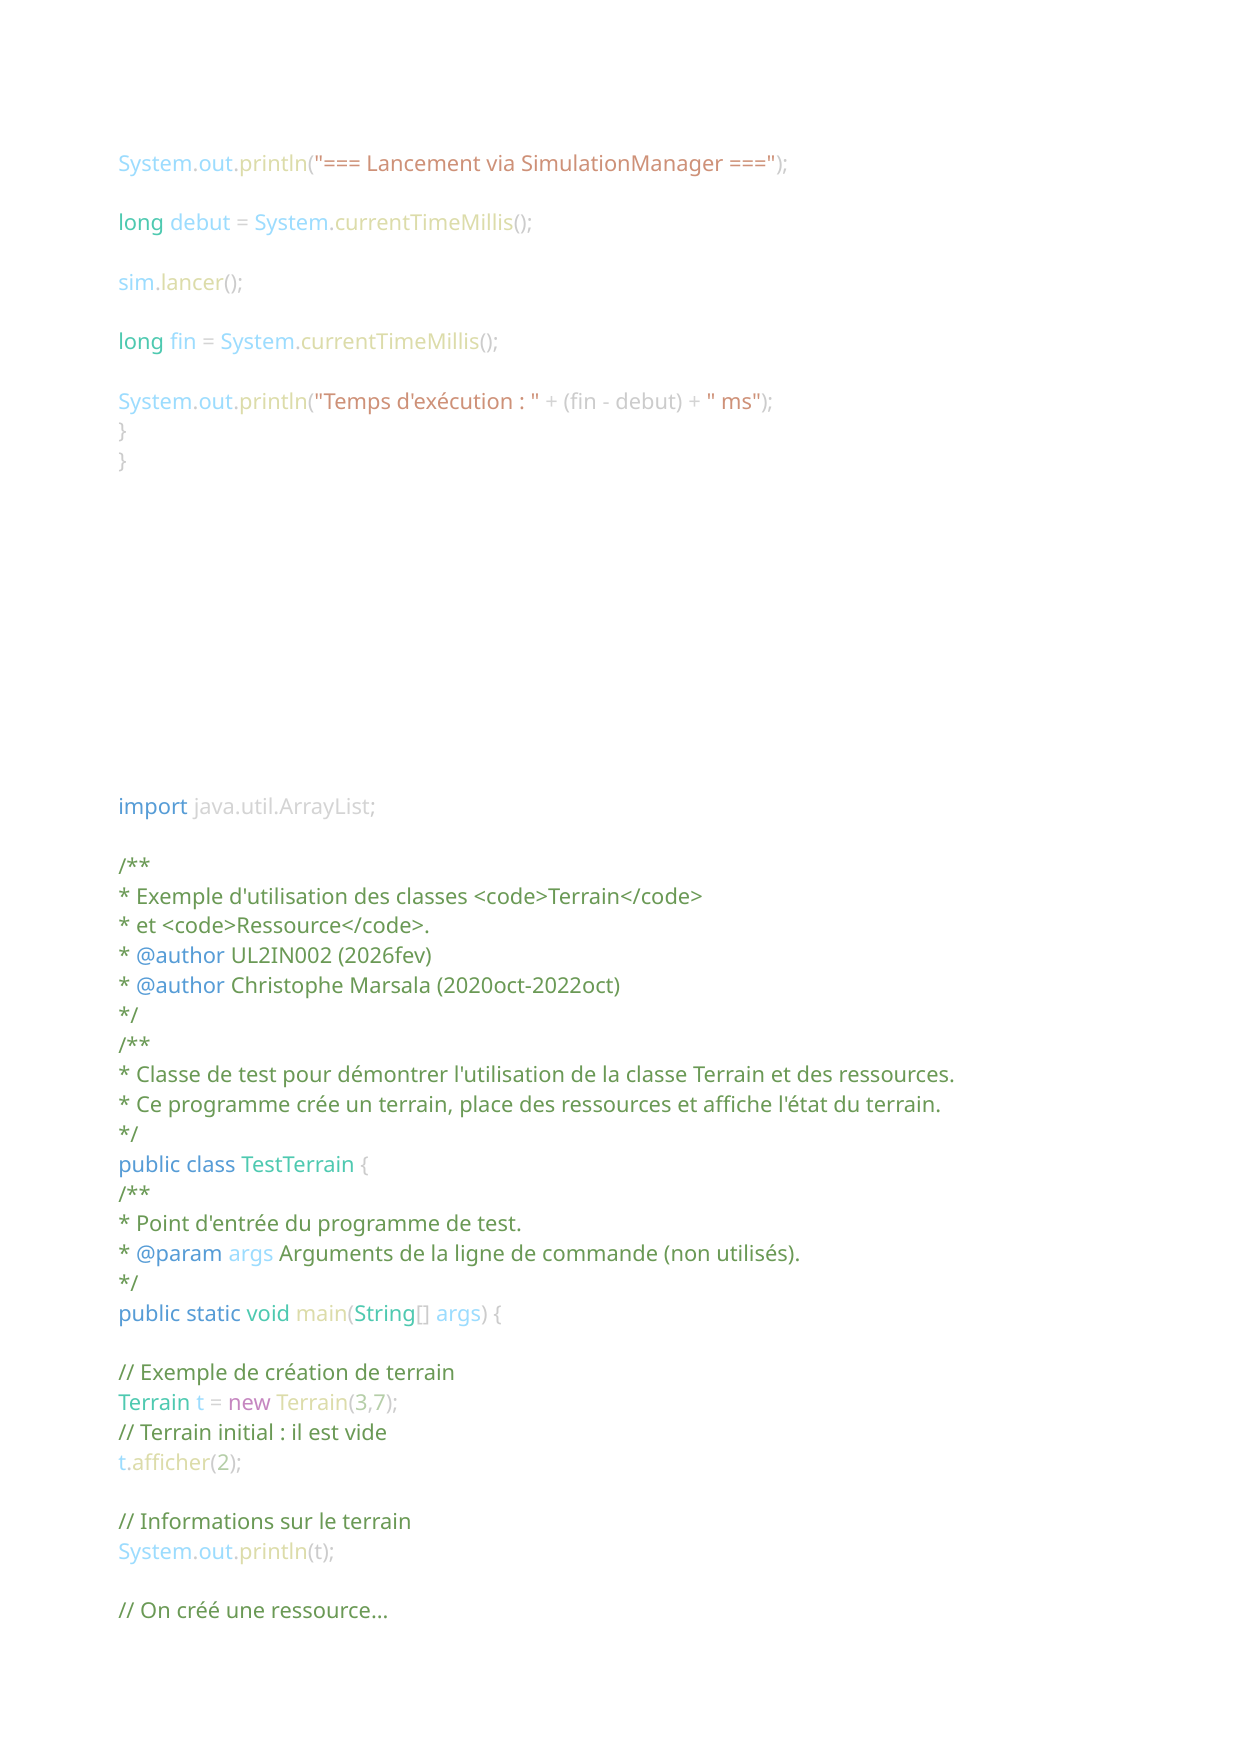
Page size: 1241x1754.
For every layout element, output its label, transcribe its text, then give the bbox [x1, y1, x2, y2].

text /** [118, 1178, 1122, 1208]
text Terrain t = new Terrain(3,7); [118, 1387, 1122, 1417]
text import java.util.ArrayList; [118, 791, 1122, 821]
text public class TestTerrain { [118, 1149, 1122, 1178]
text sim.lancer(); [118, 267, 1122, 297]
text // On créé une ressource... [118, 1595, 1122, 1625]
text // Exemple de création de terrain [118, 1357, 1122, 1387]
text * @param args Arguments de la ligne de commande (non utilisés). [118, 1238, 1122, 1268]
text System.out.println("=== Lancement via SimulationManager ==="); [118, 148, 1122, 178]
text /** [118, 1029, 1122, 1059]
text t.afficher(2); [118, 1447, 1122, 1476]
text * @author UL2IN002 (2026fev) [118, 940, 1122, 970]
text public static void main(String[] args) { [118, 1298, 1122, 1327]
text */ [118, 1268, 1122, 1298]
text long debut = System.currentTimeMillis(); [118, 207, 1122, 237]
text * Point d'entrée du programme de test. [118, 1208, 1122, 1238]
text // Informations sur le terrain [118, 1506, 1122, 1536]
text // Terrain initial : il est vide [118, 1417, 1122, 1447]
text /** [118, 851, 1122, 881]
text * Ce programme crée un terrain, place des ressources et affiche l'état du terrain. [118, 1089, 1122, 1119]
text * @author Christophe Marsala (2020oct-2022oct) [118, 970, 1122, 1000]
text } [118, 445, 1122, 475]
text */ [118, 1000, 1122, 1029]
text */ [118, 1119, 1122, 1149]
text * et <code>Ressource</code>. [118, 910, 1122, 940]
text System.out.println(t); [118, 1536, 1122, 1566]
text long fin = System.currentTimeMillis(); [118, 326, 1122, 356]
text * Classe de test pour démontrer l'utilisation de la classe Terrain et des ressources. [118, 1059, 1122, 1089]
text System.out.println("Temps d'exécution : " + (fin - debut) + " ms"); [118, 386, 1122, 416]
text * Exemple d'utilisation des classes <code>Terrain</code> [118, 881, 1122, 910]
text } [118, 416, 1122, 445]
